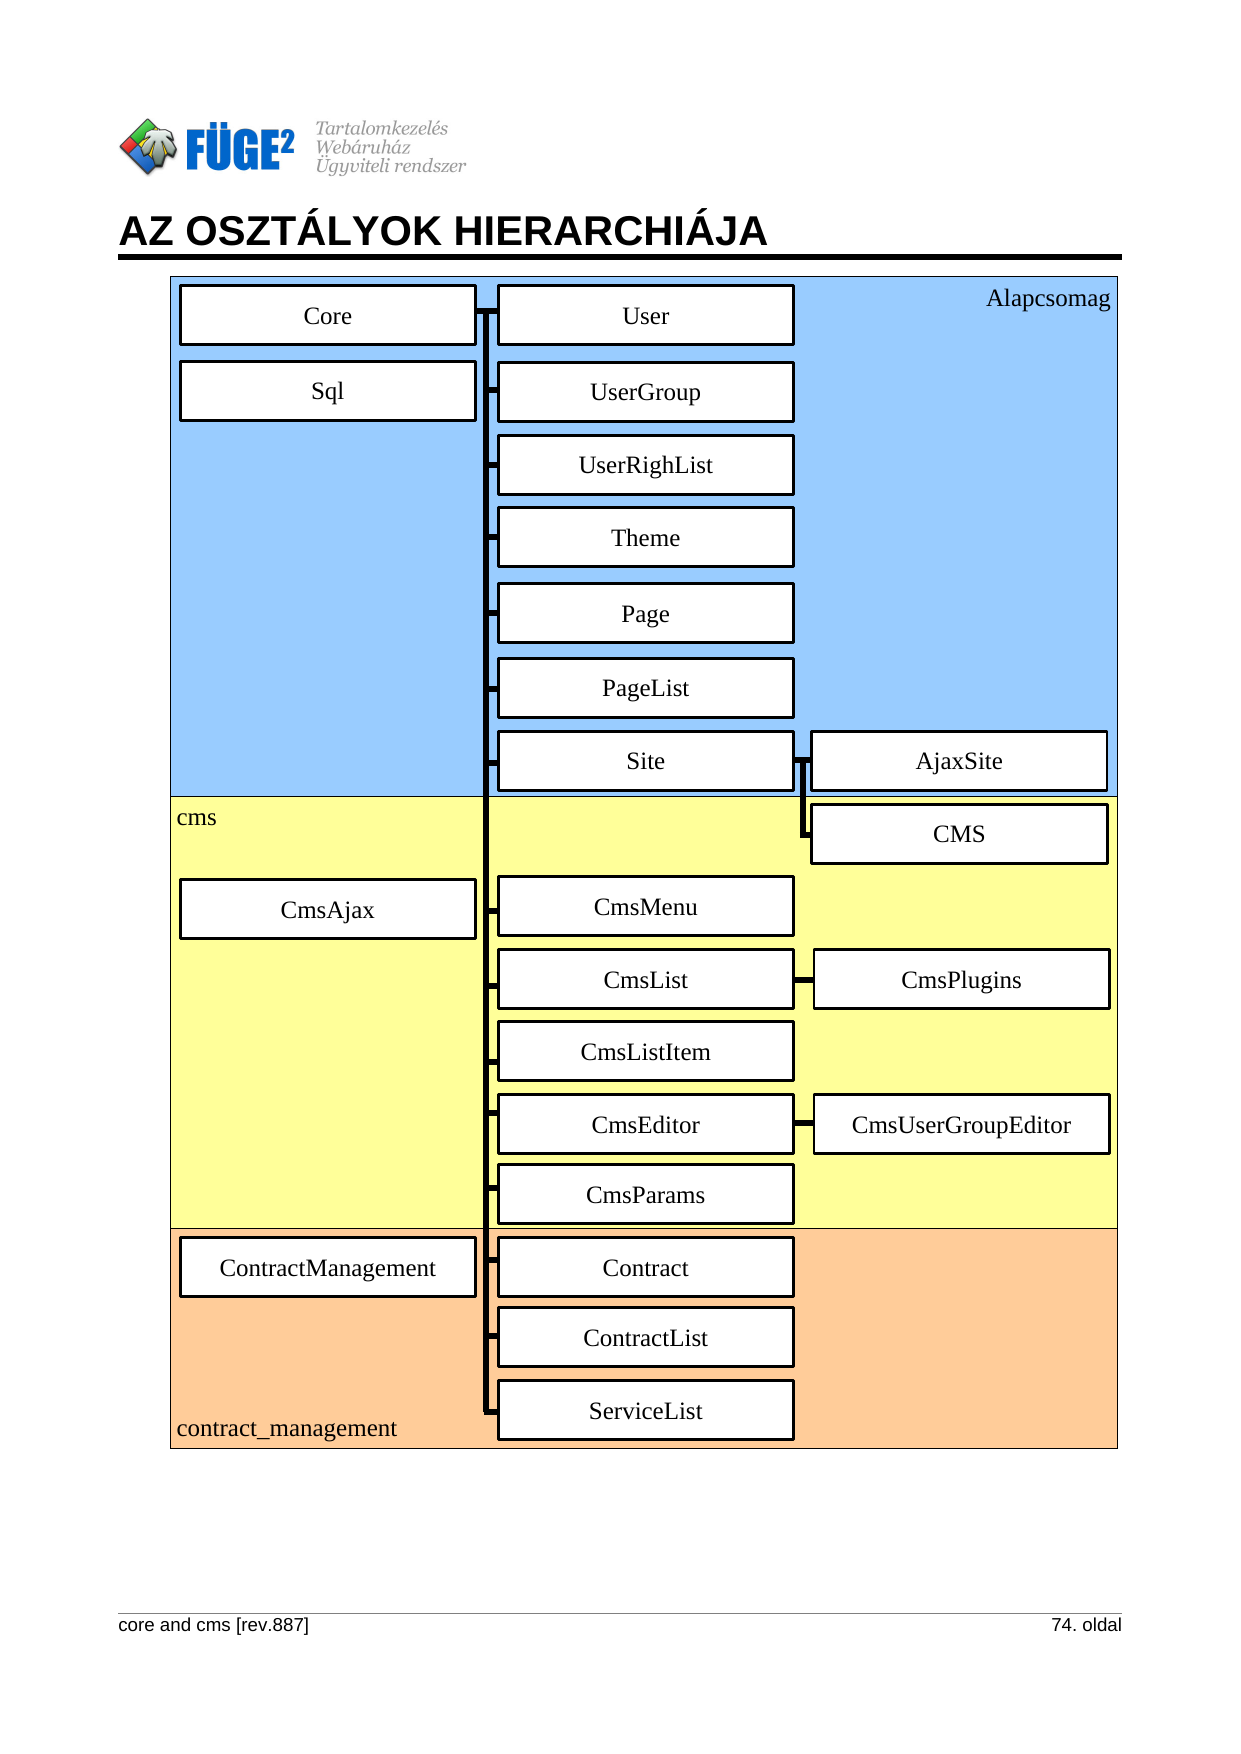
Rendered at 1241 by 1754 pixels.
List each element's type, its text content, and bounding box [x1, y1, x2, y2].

picture [118, 118, 473, 177]
subtitle Az osztályok hierarchiája [118, 207, 1122, 254]
